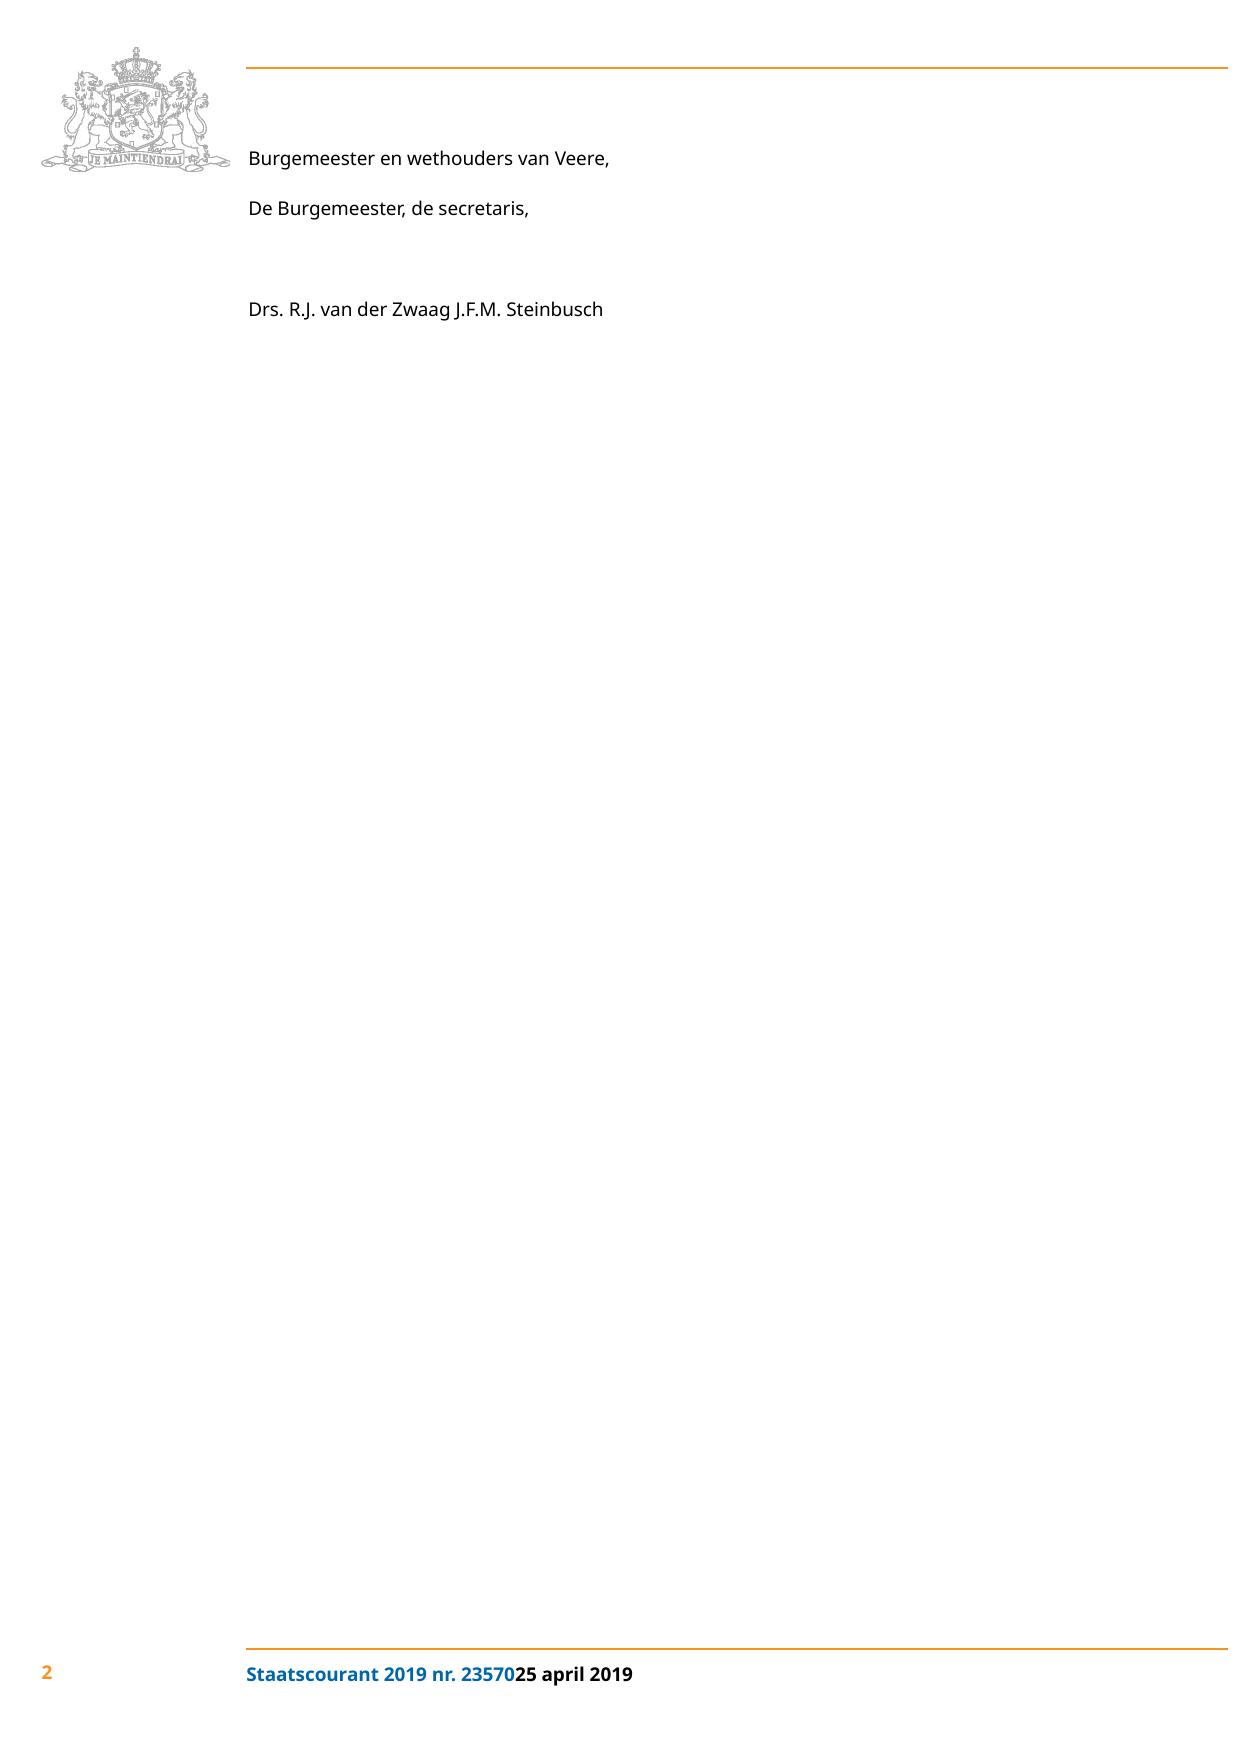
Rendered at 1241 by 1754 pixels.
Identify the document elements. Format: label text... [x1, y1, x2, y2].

picture [41, 47, 231, 172]
text De Burgemeester, de secretaris, [248, 196, 1152, 221]
text Drs. R.J. van der Zwaag J.F.M. Steinbusch [248, 296, 1152, 322]
text Burgemeester en wethouders van Veere, [248, 145, 1152, 171]
